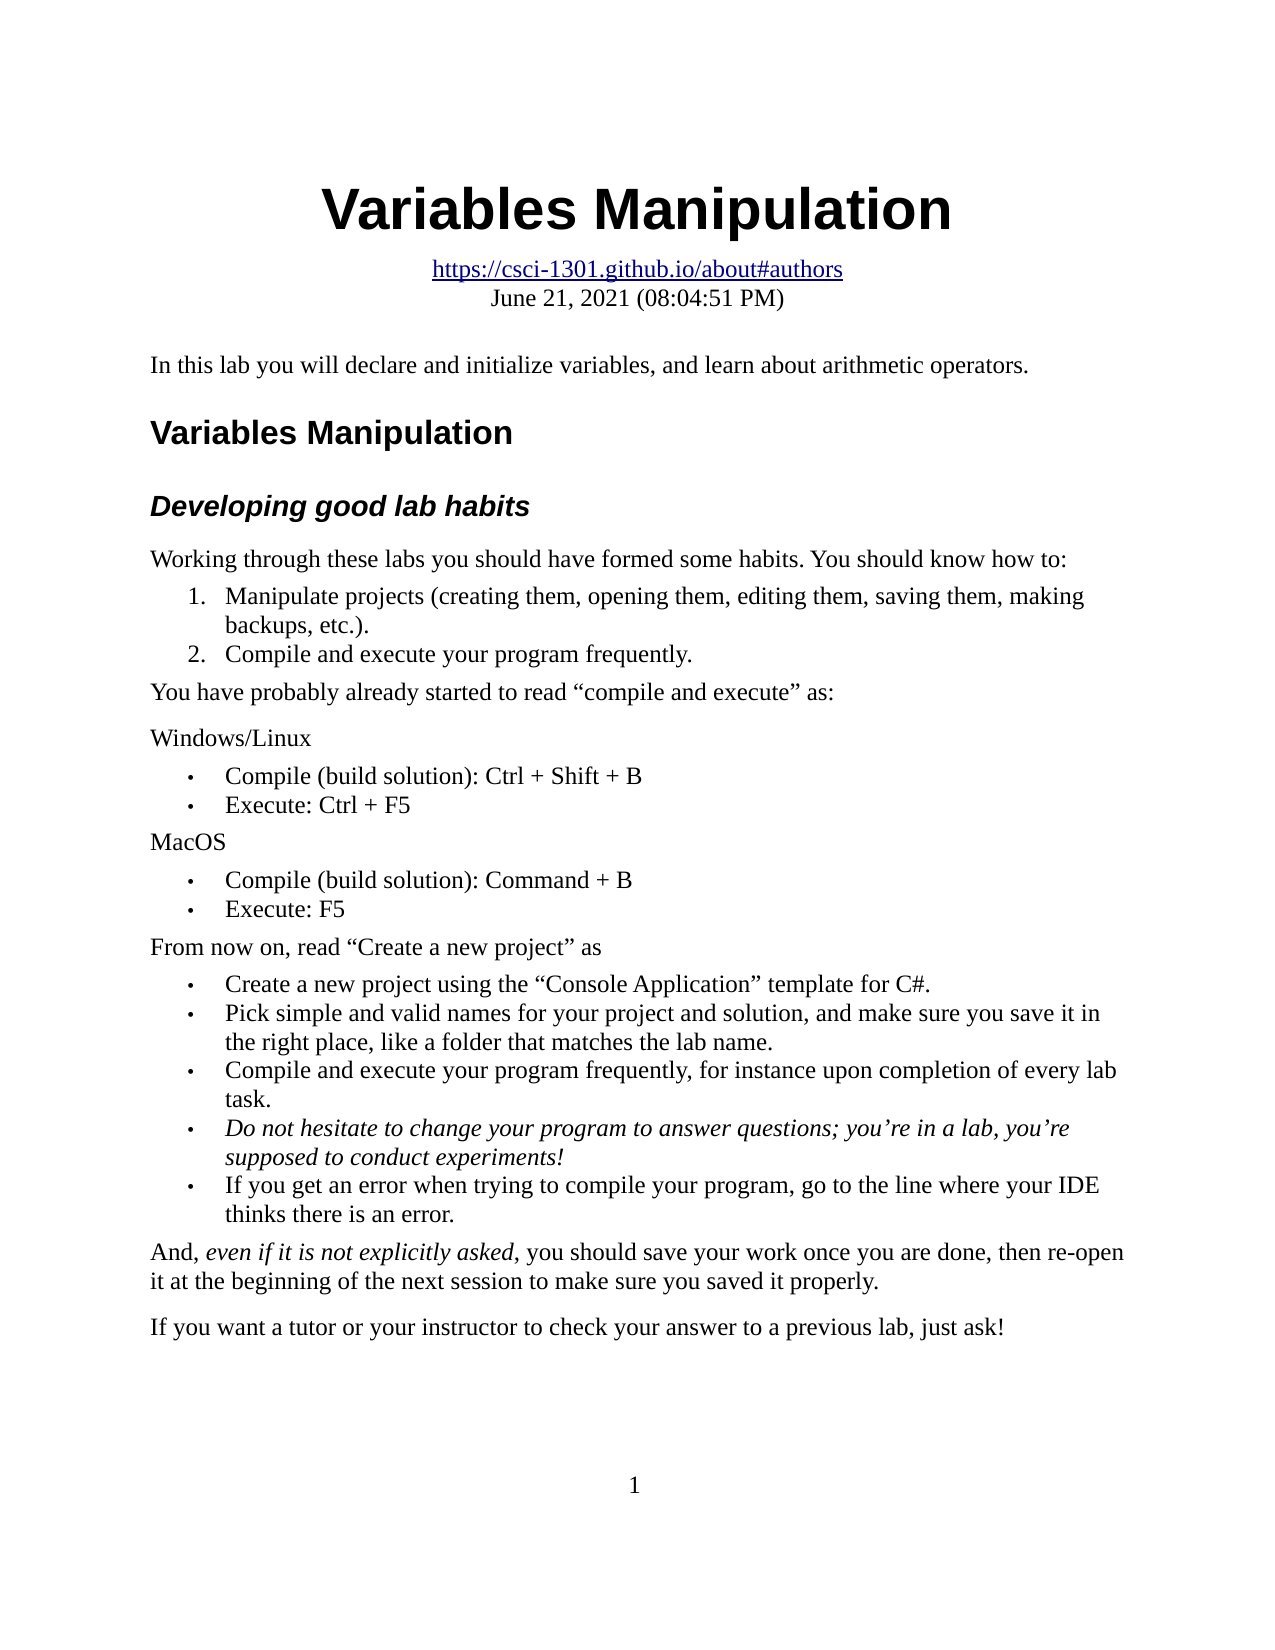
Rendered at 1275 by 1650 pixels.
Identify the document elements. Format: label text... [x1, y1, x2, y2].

list Compile (build solution): Command + B [187, 865, 1125, 894]
list Compile and execute your program frequently. [187, 639, 1125, 668]
text If you want a tutor or your instructor to check your answer to a previous lab, just ask! [150, 1312, 1125, 1341]
list Create a new project using the “Console Application” template for C#. [187, 969, 1125, 998]
list Execute: F5 [187, 894, 1125, 923]
text From now on, read “Create a new project” as [150, 932, 1125, 960]
text Windows/Linux [150, 723, 1125, 752]
subtitle Variables Manipulation [150, 412, 1125, 451]
text https://csci-1301.github.io/about#authors [150, 254, 1125, 283]
subtitle Developing good lab habits [150, 489, 1125, 522]
text MacOS [150, 827, 1125, 856]
list Pick simple and valid names for your project and solution, and make sure you save it in the right place, like a folder that matches the lab name. [187, 998, 1125, 1056]
text In this lab you will declare and initialize variables, and learn about arithmetic operators. [150, 350, 1125, 378]
list Execute: Ctrl + F5 [187, 790, 1125, 818]
text Working through these labs you should have formed some habits. You should know how to: [150, 544, 1125, 572]
list Compile and execute your program frequently, for instance upon completion of every lab task. [187, 1056, 1125, 1113]
text And, even if it is not explicitly asked, you should save your work once you are done, then re-open it at the beginning of the next session to make sure you saved it properly. [150, 1237, 1125, 1294]
list Manipulate projects (creating them, opening them, editing them, saving them, making backups, etc.). [187, 581, 1125, 639]
list If you get an error when trying to compile your program, go to the line where your IDE thinks there is an error. [187, 1171, 1125, 1228]
title Variables Manipulation [150, 175, 1125, 242]
text June 21, 2021 (08:04:51 PM) [150, 283, 1125, 312]
list Do not hesitate to change your program to answer questions; you’re in a lab, you’re supposed to conduct experiments! [187, 1113, 1125, 1171]
text You have probably already started to read “compile and execute” as: [150, 677, 1125, 705]
list Compile (build solution): Ctrl + Shift + B [187, 761, 1125, 790]
